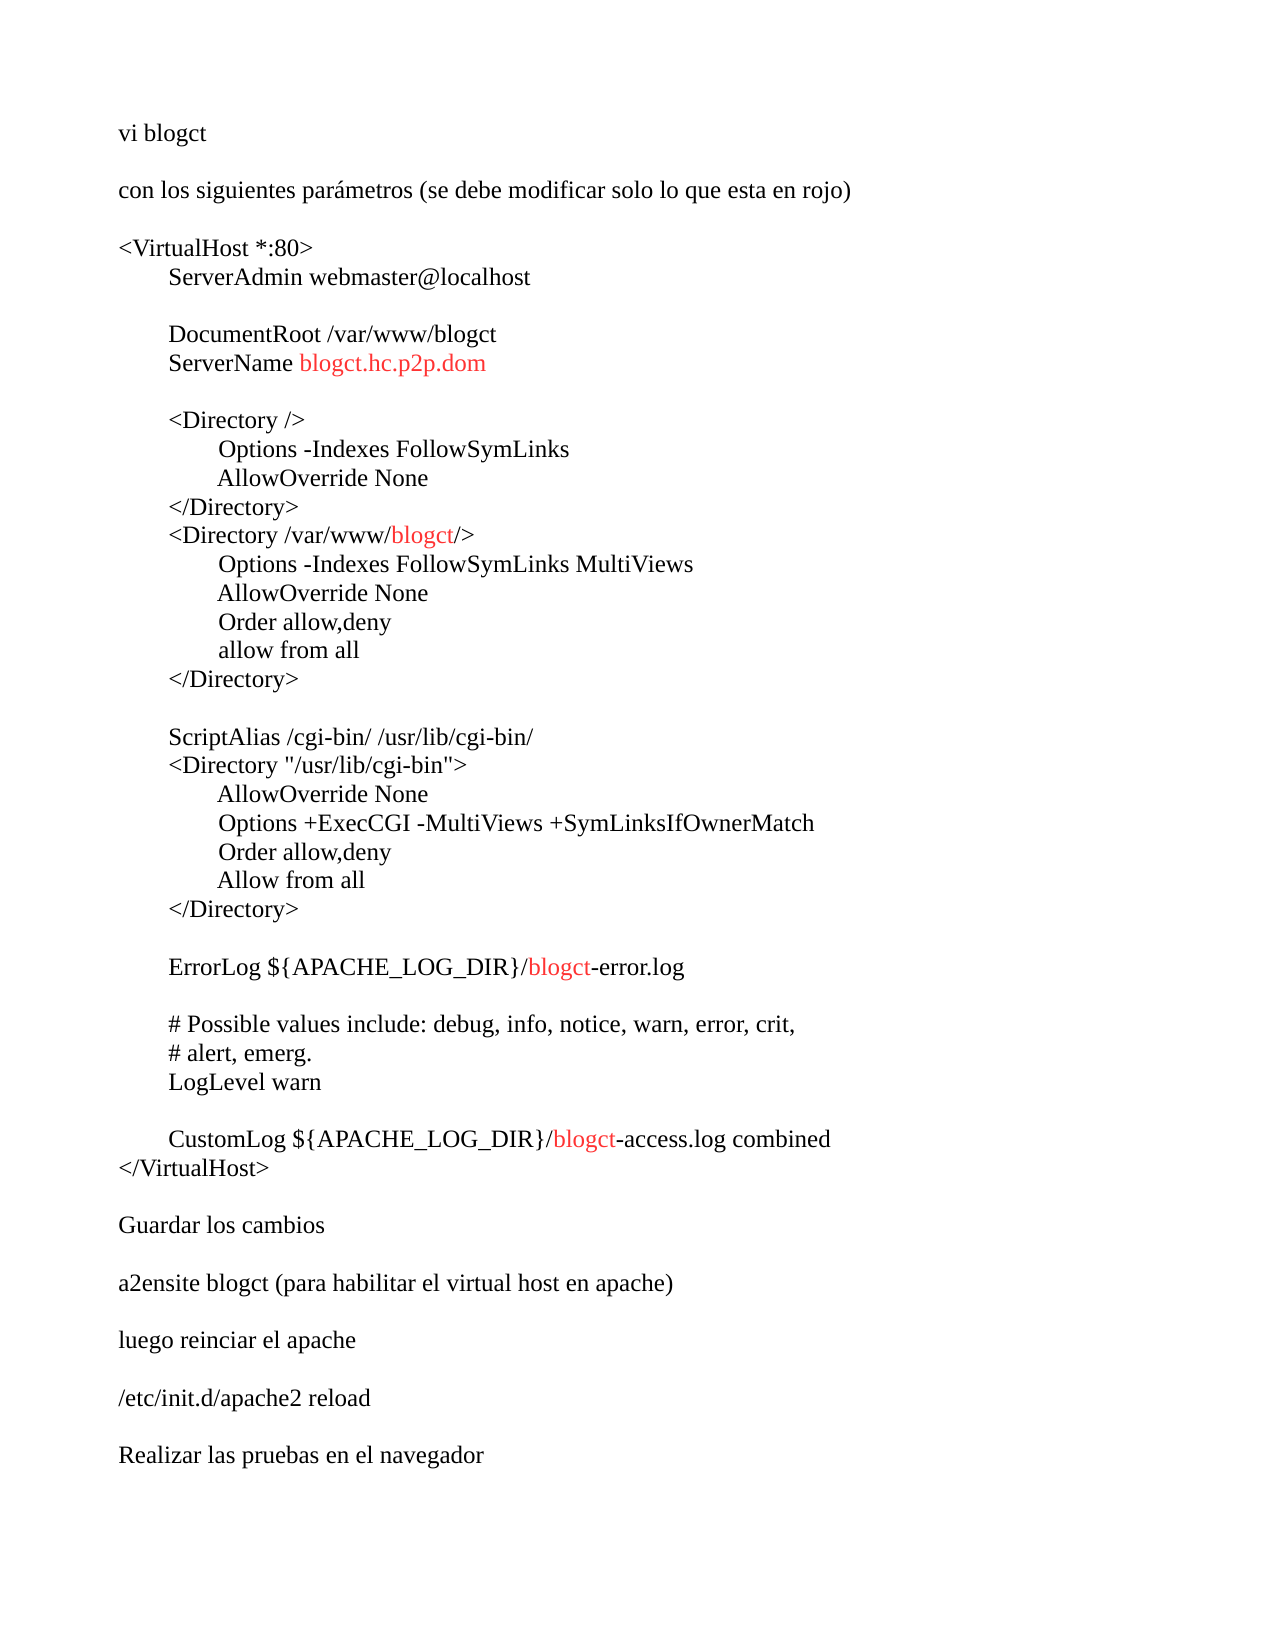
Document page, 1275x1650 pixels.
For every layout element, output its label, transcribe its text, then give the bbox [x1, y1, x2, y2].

text LogLevel warn [118, 1067, 1157, 1096]
text Order allow,deny [118, 837, 1157, 866]
text ErrorLog ${APACHE_LOG_DIR}/blogct-error.log [118, 952, 1157, 981]
text ServerAdmin webmaster@localhost [118, 262, 1157, 291]
text AllowOverride None [118, 779, 1157, 808]
text ScriptAlias /cgi-bin/ /usr/lib/cgi-bin/ [118, 722, 1157, 751]
text a2ensite blogct (para habilitar el virtual host en apache) [118, 1268, 1157, 1297]
text AllowOverride None [118, 578, 1157, 607]
text luego reinciar el apache [118, 1326, 1157, 1354]
text <Directory "/usr/lib/cgi-bin"> [118, 751, 1157, 779]
text # alert, emerg. [118, 1038, 1157, 1067]
text </Directory> [118, 894, 1157, 923]
text <Directory /var/www/blogct/> [118, 521, 1157, 549]
text <Directory /> [118, 406, 1157, 434]
text allow from all [118, 636, 1157, 664]
text Options -Indexes FollowSymLinks [118, 434, 1157, 463]
text Options +ExecCGI -MultiViews +SymLinksIfOwnerMatch [118, 808, 1157, 837]
text Realizar las pruebas en el navegador [118, 1441, 1157, 1469]
text DocumentRoot /var/www/blogct [118, 319, 1157, 348]
text CustomLog ${APACHE_LOG_DIR}/blogct-access.log combined [118, 1124, 1157, 1153]
text </Directory> [118, 492, 1157, 521]
text vi blogct [118, 118, 1157, 147]
text </VirtualHost> [118, 1153, 1157, 1182]
text ServerName blogct.hc.p2p.dom [118, 348, 1157, 377]
text /etc/init.d/apache2 reload [118, 1383, 1157, 1412]
text </Directory> [118, 664, 1157, 693]
text # Possible values include: debug, info, notice, warn, error, crit, [118, 1009, 1157, 1038]
text Order allow,deny [118, 607, 1157, 636]
text <VirtualHost *:80> [118, 233, 1157, 262]
text Options -Indexes FollowSymLinks MultiViews [118, 549, 1157, 578]
text Guardar los cambios [118, 1211, 1157, 1239]
text con los siguientes parámetros (se debe modificar solo lo que esta en rojo) [118, 176, 1157, 204]
text AllowOverride None [118, 463, 1157, 492]
text Allow from all [118, 866, 1157, 894]
